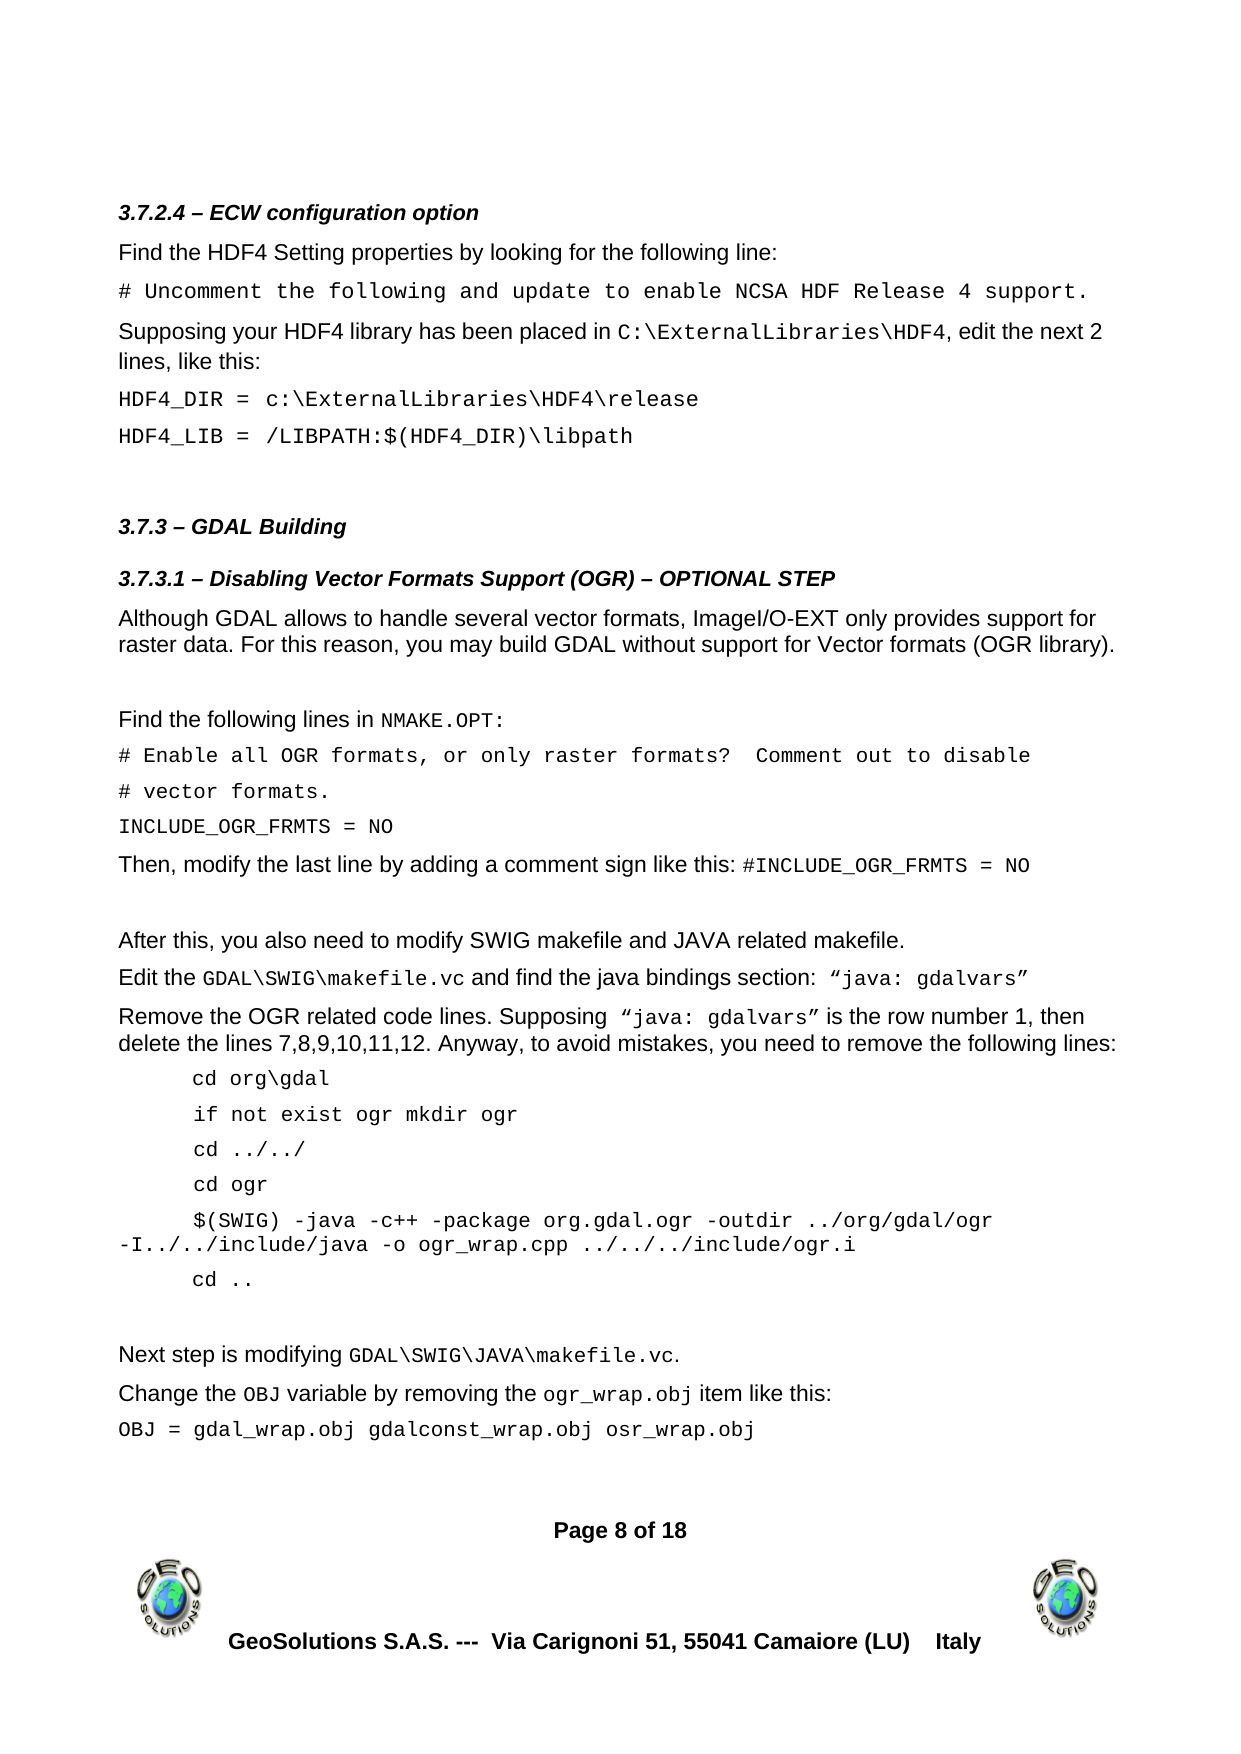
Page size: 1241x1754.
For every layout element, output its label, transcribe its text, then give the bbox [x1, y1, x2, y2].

picture [134, 1552, 205, 1641]
text HDF4_DIR = c:\ExternalLibraries\HDF4\release [118, 389, 1122, 413]
text $(SWIG) -java -c++ -package org.gdal.ogr -outdir ../org/gdal/ogr -I../../include/java -o ogr_wrap.cpp ../../../include/ogr.i [118, 1210, 1122, 1257]
text Find the following lines in NMAKE.OPT: [118, 707, 1122, 733]
text cd org\gdal [118, 1068, 1122, 1092]
subtitle 3.7.3.1 – Disabling Vector Formats Support (OGR) – OPTIONAL STEP [118, 567, 1122, 591]
text # vector formats. [118, 781, 1122, 804]
text # Uncomment the following and update to enable NCSA HDF Release 4 support. [118, 280, 1122, 305]
text OBJ = gdal_wrap.obj gdalconst_wrap.obj osr_wrap.obj [118, 1419, 1122, 1443]
text HDF4_LIB = /LIBPATH:$(HDF4_DIR)\libpath [118, 425, 1122, 450]
text Remove the OGR related code lines. Supposing “java: gdalvars” is the row number 1, then delete the lines 7,8,9,10,11,12. Anyway, to avoid mistakes, you need to remove the following lines: [118, 1004, 1122, 1056]
text Find the HDF4 Setting properties by looking for the following line: [118, 240, 1122, 266]
text Change the OBJ variable by removing the ogr_wrap.obj item like this: [118, 1381, 1122, 1407]
text Supposing your HDF4 library has been placed in C:\ExternalLibraries\HDF4, edit the next 2 lines, like this: [118, 319, 1122, 374]
text INCLUDE_OGR_FRMTS = NO [118, 816, 1122, 840]
text if not exist ogr mkdir ogr [118, 1104, 1122, 1127]
subtitle 3.7.3 – GDAL Building [118, 515, 1122, 539]
subtitle 3.7.2.4 – ECW configuration option [118, 201, 1122, 225]
text Next step is modifying GDAL\SWIG\JAVA\makefile.vc. [118, 1342, 1122, 1369]
text After this, you also need to modify SWIG makefile and JAVA related makefile. [118, 928, 1122, 953]
text Edit the GDAL\SWIG\makefile.vc and find the java bindings section: “java: gdalvars” [118, 965, 1122, 992]
text Although GDAL allows to handle several vector formats, ImageI/O-EXT only provides support for raster data. For this reason, you may build GDAL without support for Vector formats (OGR library). [118, 606, 1122, 657]
text # Enable all OGR formats, or only raster formats? Comment out to disable [118, 745, 1122, 769]
picture [1030, 1552, 1101, 1641]
text cd ../../ [118, 1139, 1122, 1163]
text Then, modify the last line by adding a comment sign like this: #INCLUDE_OGR_FRMTS = NO [118, 852, 1122, 878]
text cd .. [118, 1269, 1122, 1293]
text cd ogr [118, 1174, 1122, 1198]
